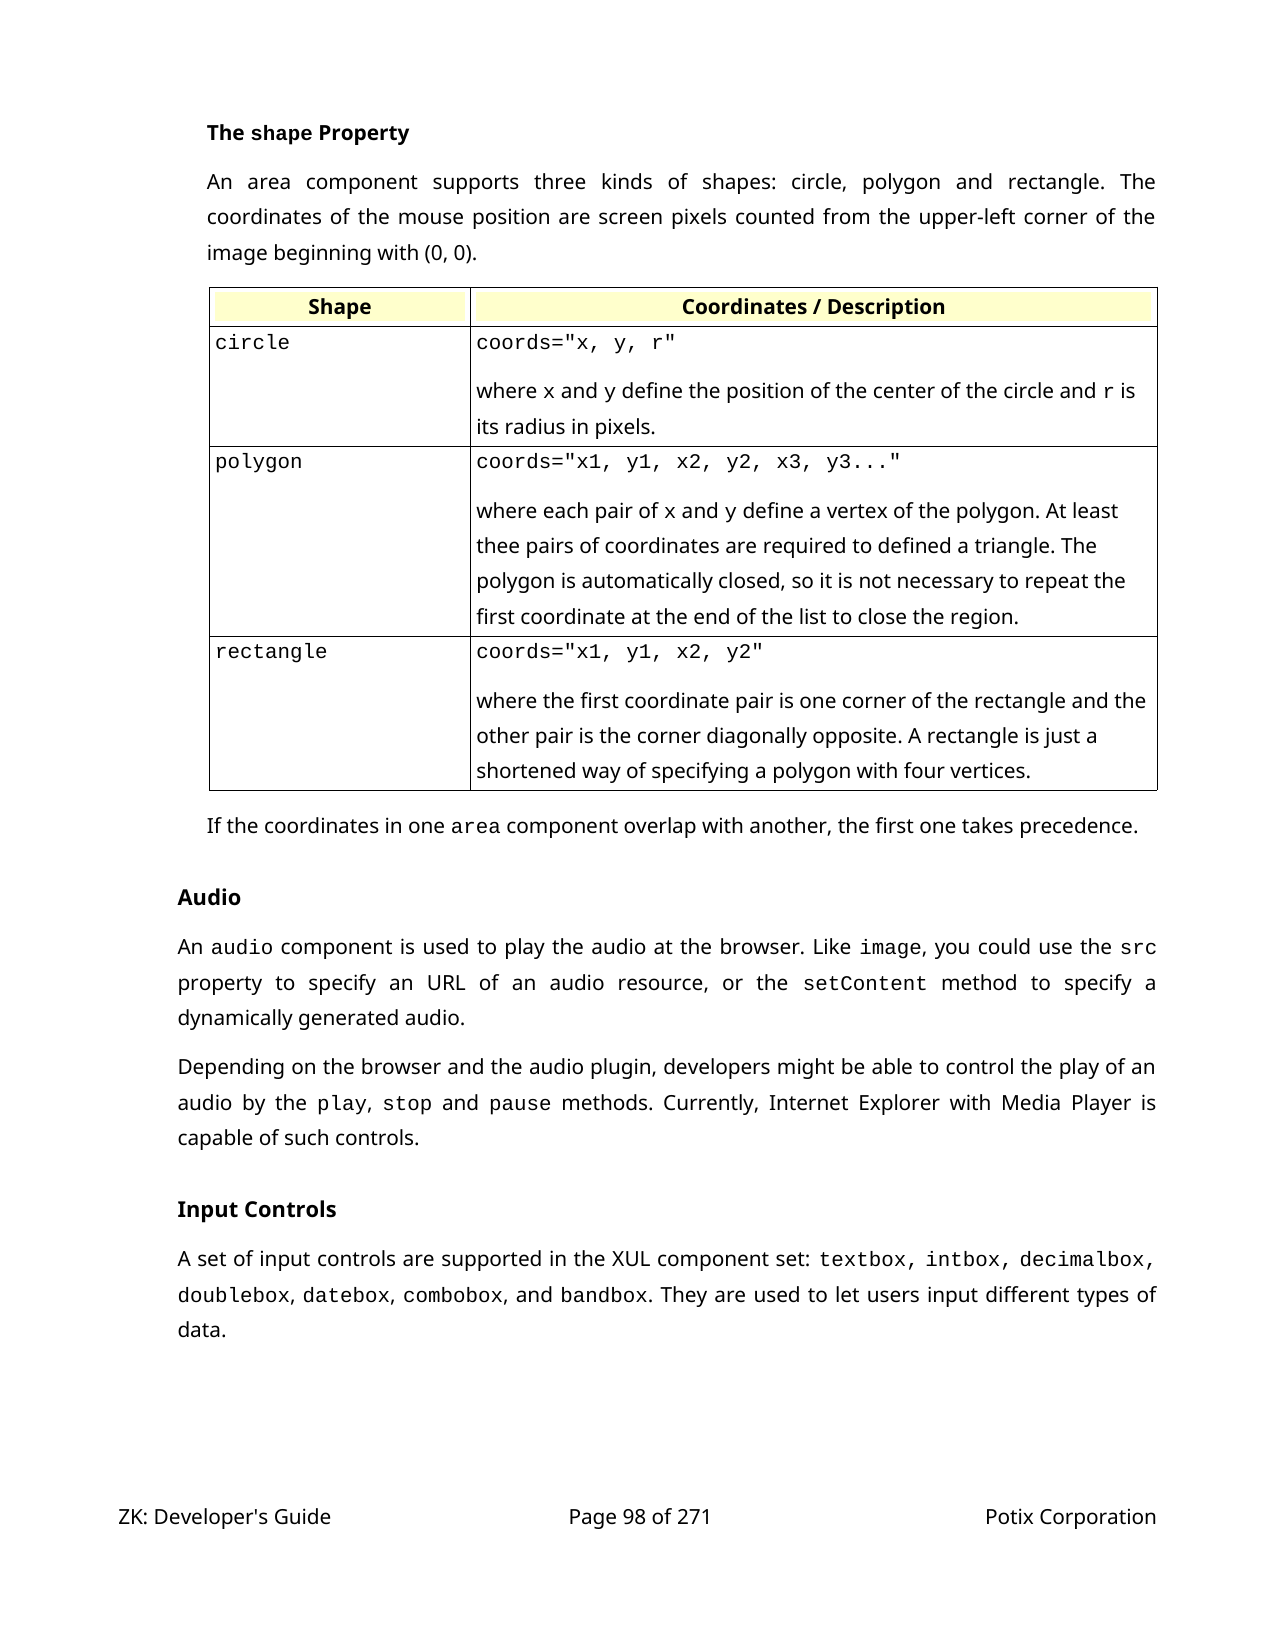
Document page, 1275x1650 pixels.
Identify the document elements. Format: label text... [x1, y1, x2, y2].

subtitle Input Controls [177, 1194, 1157, 1224]
table_cell coords="x, y, r" where x and y define the position of the center of the circle and r is its radius in pixels. [471, 327, 1157, 446]
text An audio component is used to play the audio at the browser. Like image, you could use the src property to specify an URL of an audio resource, or the setContent method to specify a dynamically generated audio. [177, 932, 1157, 1032]
table_header Shape [210, 288, 470, 326]
table_cell rectangle [210, 637, 470, 790]
text Depending on the browser and the audio plugin, developers might be able to control the play of an audio by the play, stop and pause methods. Currently, Internet Explorer with Media Player is capable of such controls. [177, 1052, 1157, 1151]
table_cell circle [210, 327, 470, 446]
text An area component supports three kinds of shapes: circle, polygon and rectangle. The coordinates of the mouse position are screen pixels counted from the upper-left corner of the image beginning with (0, 0). [207, 167, 1157, 266]
text If the coordinates in one area component overlap with another, the first one takes precedence. [207, 811, 1157, 839]
subtitle The shape Property [207, 118, 1157, 147]
table_cell coords="x1, y1, x2, y2" where the first coordinate pair is one corner of the rectangle and the other pair is the corner diagonally opposite. A rectangle is just a shortened way of specifying a polygon with four vertices. [471, 637, 1157, 790]
text A set of input controls are supported in the XUL component set: textbox, intbox, decimalbox, doublebox, datebox, combobox, and bandbox. They are used to let users input different types of data. [177, 1244, 1157, 1344]
table_cell coords="x1, y1, x2, y2, x3, y3..." where each pair of x and y define a vertex of the polygon. At least thee pairs of coordinates are required to defined a triangle. The polygon is automatically closed, so it is not necessary to repeat the first coordinate at the end of the list to close the region. [471, 447, 1157, 636]
table_header Coordinates / Description [471, 288, 1157, 326]
subtitle Audio [177, 882, 1157, 912]
table_cell polygon [210, 447, 470, 636]
